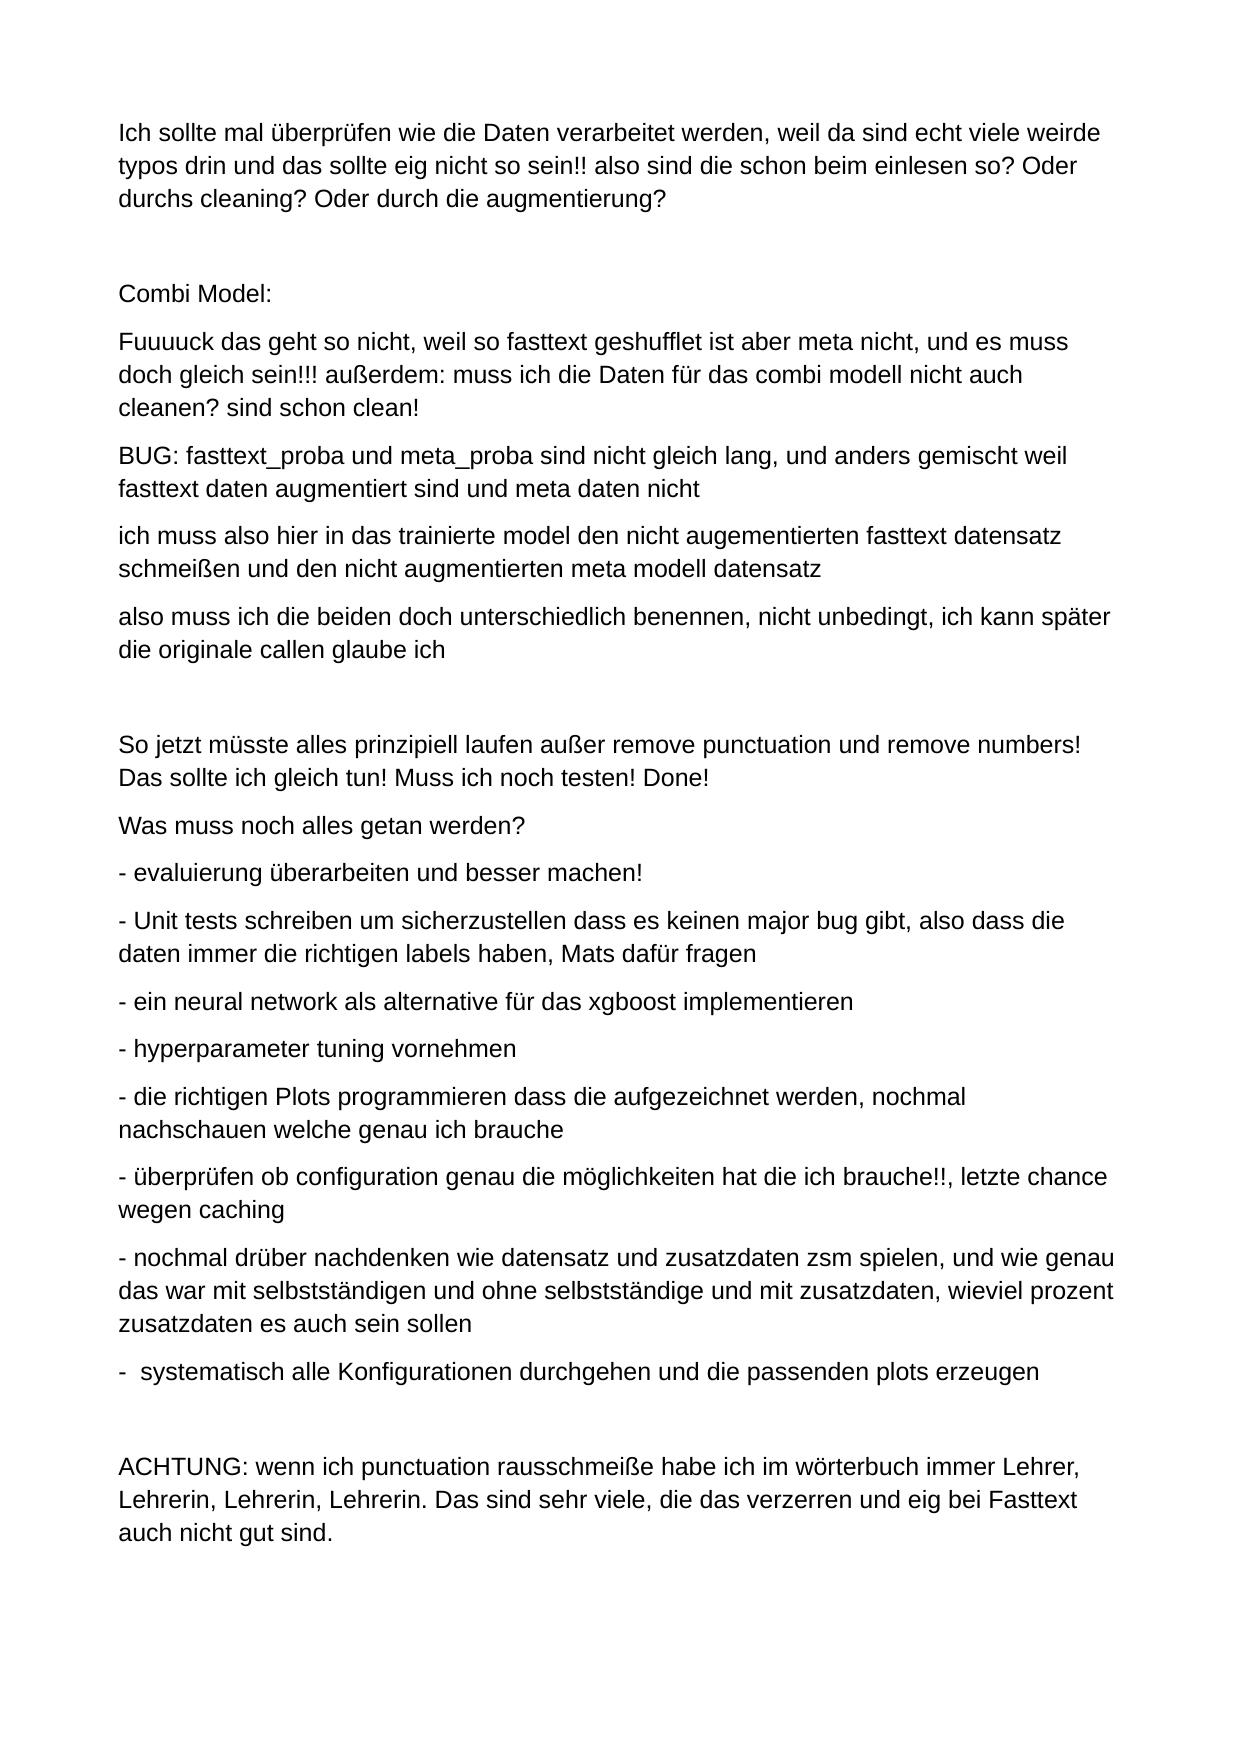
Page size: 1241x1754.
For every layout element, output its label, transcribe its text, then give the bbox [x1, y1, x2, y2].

text - ein neural network als alternative für das xgboost implementieren [118, 987, 1122, 1015]
text - hyperparameter tuning vornehmen [118, 1034, 1122, 1063]
text So jetzt müsste alles prinzipiell laufen außer remove punctuation und remove numbers! Das sollte ich gleich tun! Muss ich noch testen! Done! [118, 730, 1122, 792]
text ich muss also hier in das trainierte model den nicht augementierten fasttext datensatz schmeißen und den nicht augmentierten meta modell datensatz [118, 521, 1122, 583]
text Was muss noch alles getan werden? [118, 811, 1122, 839]
text - Unit tests schreiben um sicherzustellen dass es keinen major bug gibt, also dass die daten immer die richtigen labels haben, Mats dafür fragen [118, 906, 1122, 968]
text Ich sollte mal überprüfen wie die Daten verarbeitet werden, weil da sind echt viele weirde typos drin und das sollte eig nicht so sein!! also sind die schon beim einlesen so? Oder durchs cleaning? Oder durch die augmentierung? [118, 118, 1122, 213]
text - systematisch alle Konfigurationen durchgehen und die passenden plots erzeugen [118, 1357, 1122, 1385]
text - überprüfen ob configuration genau die möglichkeiten hat die ich brauche!!, letzte chance wegen caching [118, 1162, 1122, 1224]
text BUG: fasttext_proba und meta_proba sind nicht gleich lang, und anders gemischt weil fasttext daten augmentiert sind und meta daten nicht [118, 441, 1122, 502]
text - nochmal drüber nachdenken wie datensatz und zusatzdaten zsm spielen, und wie genau das war mit selbstständigen und ohne selbstständige und mit zusatzdaten, wieviel prozent zusatzdaten es auch sein sollen [118, 1243, 1122, 1338]
text Combi Model: [118, 279, 1122, 308]
text ACHTUNG: wenn ich punctuation rausschmeiße habe ich im wörterbuch immer Lehrer, Lehrerin, Lehrerin, Lehrerin. Das sind sehr viele, die das verzerren und eig bei Fasttext auch nicht gut sind. [118, 1452, 1122, 1547]
text Fuuuuck das geht so nicht, weil so fasttext geshufflet ist aber meta nicht, und es muss doch gleich sein!!! außerdem: muss ich die Daten für das combi modell nicht auch cleanen? sind schon clean! [118, 327, 1122, 422]
text also muss ich die beiden doch unterschiedlich benennen, nicht unbedingt, ich kann später die originale callen glaube ich [118, 602, 1122, 664]
text - die richtigen Plots programmieren dass die aufgezeichnet werden, nochmal nachschauen welche genau ich brauche [118, 1082, 1122, 1143]
text - evaluierung überarbeiten und besser machen! [118, 858, 1122, 887]
